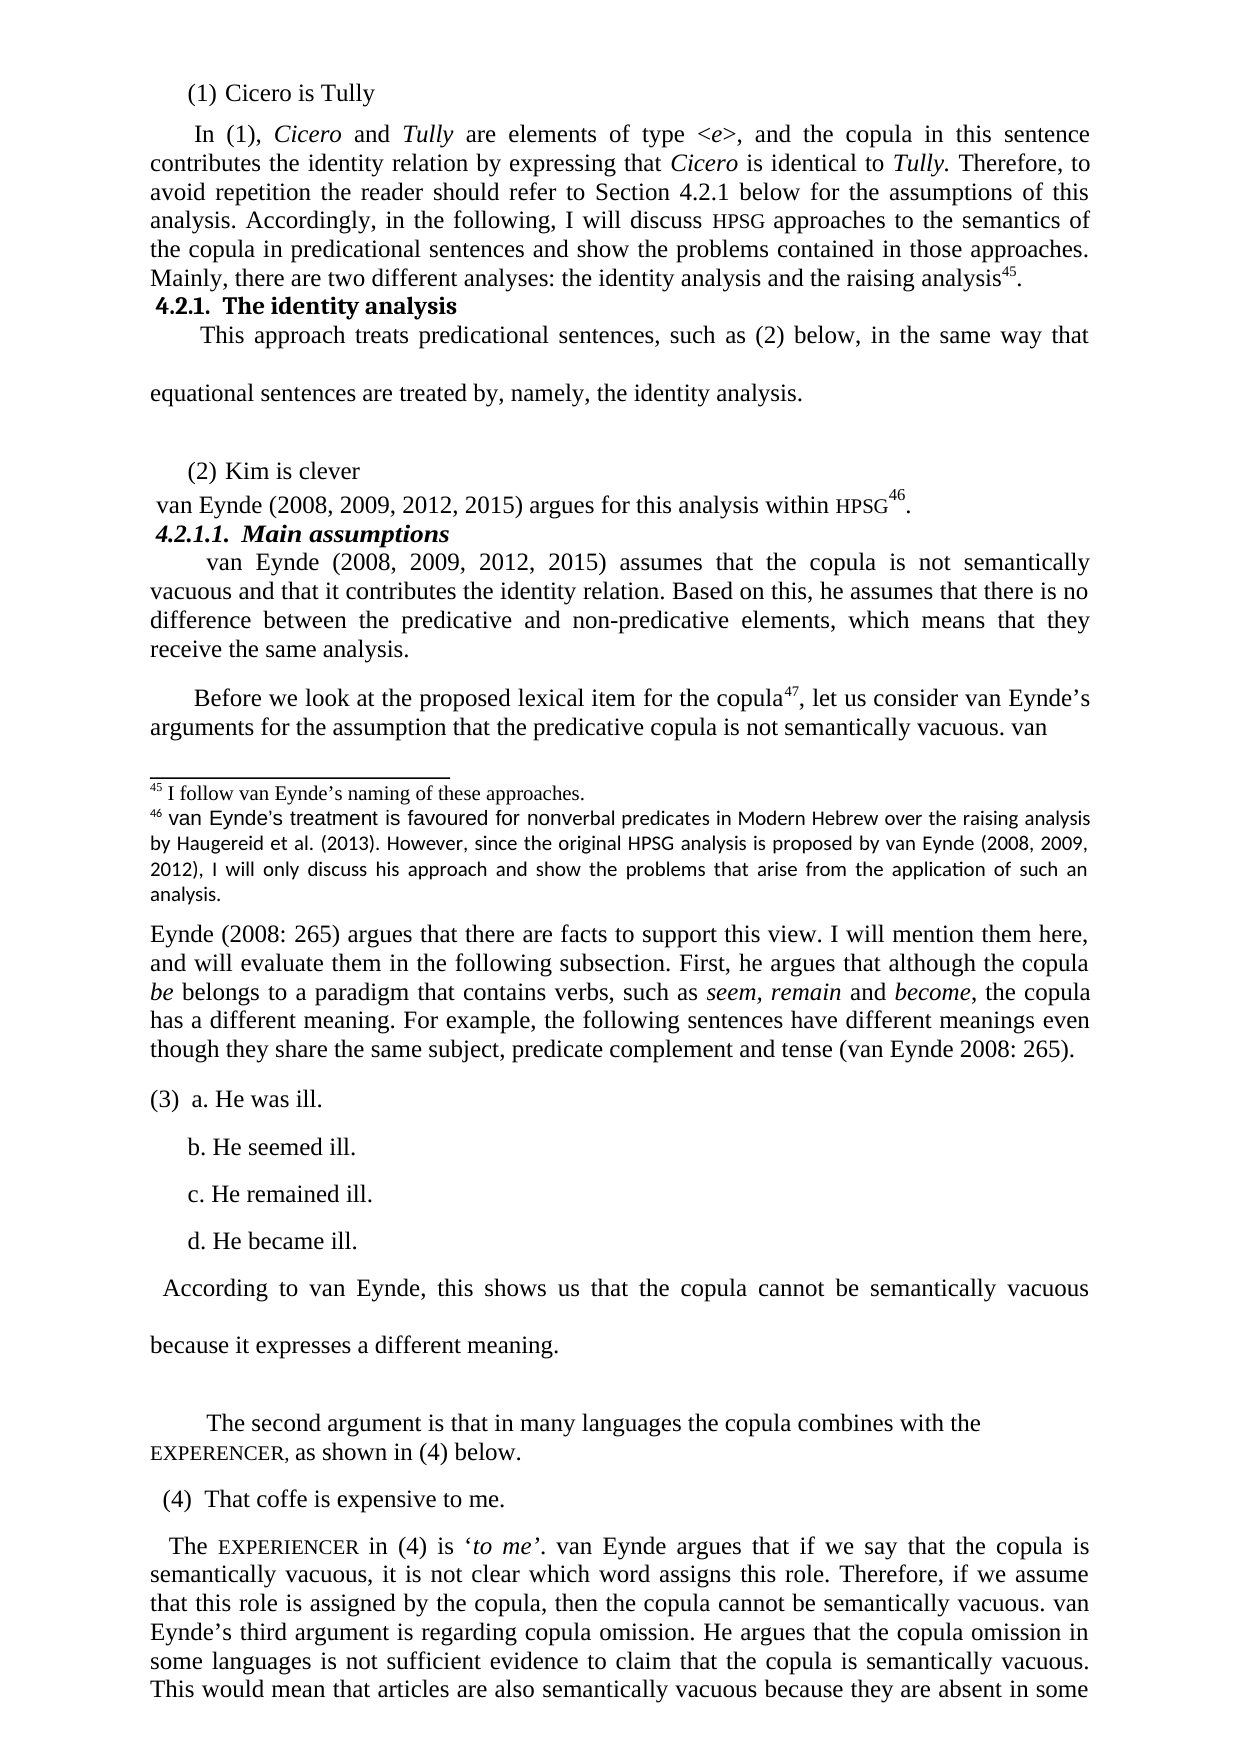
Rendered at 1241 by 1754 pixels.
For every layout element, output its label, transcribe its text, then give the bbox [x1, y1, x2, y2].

text The EXPERIENCER in (4) is ‘to me’. van Eynde argues that if we say that the copula is semantically vacuous, it is not clear which word assigns this role. Therefore, if we assume that this role is assigned by the copula, then the copula cannot be semantically vacuous. van Eynde’s third argument is regarding copula omission. He argues that the copula omission in some languages is not sufficient evidence to claim that the copula is semantically vacuous. This would mean that articles are also semantically vacuous because they are absent in some [150, 1531, 1091, 1703]
text This approach treats predicational sentences, such as (2) below, in the same way that equational sentences are treated by, namely, the identity analysis. [150, 321, 1090, 407]
list He became ill. [187, 1226, 1123, 1254]
list He remained ill. [187, 1179, 1123, 1207]
text van Eynde (2008, 2009, 2012, 2015) assumes that the copula is not semantically vacuous and that it contributes the identity relation. Based on this, he assumes that there is no difference between the predicative and non-predicative elements, which means that they receive the same analysis. [150, 547, 1091, 662]
text 45 I follow van Eynde’s naming of these approaches. [150, 781, 1123, 804]
text Eynde (2008: 265) argues that there are facts to support this view. I will mention them here, and will evaluate them in the following subsection. First, he argues that although the copula be belongs to a paradigm that contains verbs, such as seem, remain and become, the copula has a different meaning. For example, the following sentences have different meanings even though they share the same subject, predicate complement and tense (van Eynde 2008: 265). [150, 919, 1091, 1063]
list That coffe is expensive to me. [162, 1484, 1123, 1513]
subtitle The identity analysis [155, 292, 1123, 321]
list He seemed ill. [187, 1132, 1123, 1160]
list a. He was ill. [150, 1084, 1123, 1113]
text The second argument is that in many languages the copula combines with the [206, 1408, 1123, 1437]
list Kim is clever [187, 456, 1123, 484]
text Before we look at the proposed lexical item for the copula47, let us consider van Eynde’s arguments for the assumption that the predicative copula is not semantically vacuous. van [150, 683, 1091, 741]
text van Eynde (2008, 2009, 2012, 2015) argues for this analysis within HPSG46. [156, 484, 1123, 519]
text In (1), Cicero and Tully are elements of type <e>, and the copula in this sentence contributes the identity relation by expressing that Cicero is identical to Tully. Therefore, to avoid repetition the reader should refer to Section 4.2.1 below for the assumptions of this analysis. Accordingly, in the following, I will discuss HPSG approaches to the semantics of the copula in predicational sentences and show the problems contained in those approaches. Mainly, there are two different analyses: the identity analysis and the raising analysis45. [150, 119, 1091, 292]
subtitle Main assumptions [156, 519, 1123, 547]
list Cicero is Tully [187, 78, 1123, 107]
text EXPERENCER, as shown in (4) below. [150, 1437, 1123, 1466]
text According to van Eynde, this shows us that the copula cannot be semantically vacuous because it expresses a different meaning. [150, 1273, 1090, 1359]
text 46 van Eynde’s treatment is favoured for nonverbal predicates in Modern Hebrew over the raising analysis by Haugereid et al. (2013). However, since the original HPSG analysis is proposed by van Eynde (2008, 2009, 2012), I will only discuss his approach and show the problems that arise from the application of such an analysis. [150, 805, 1091, 907]
